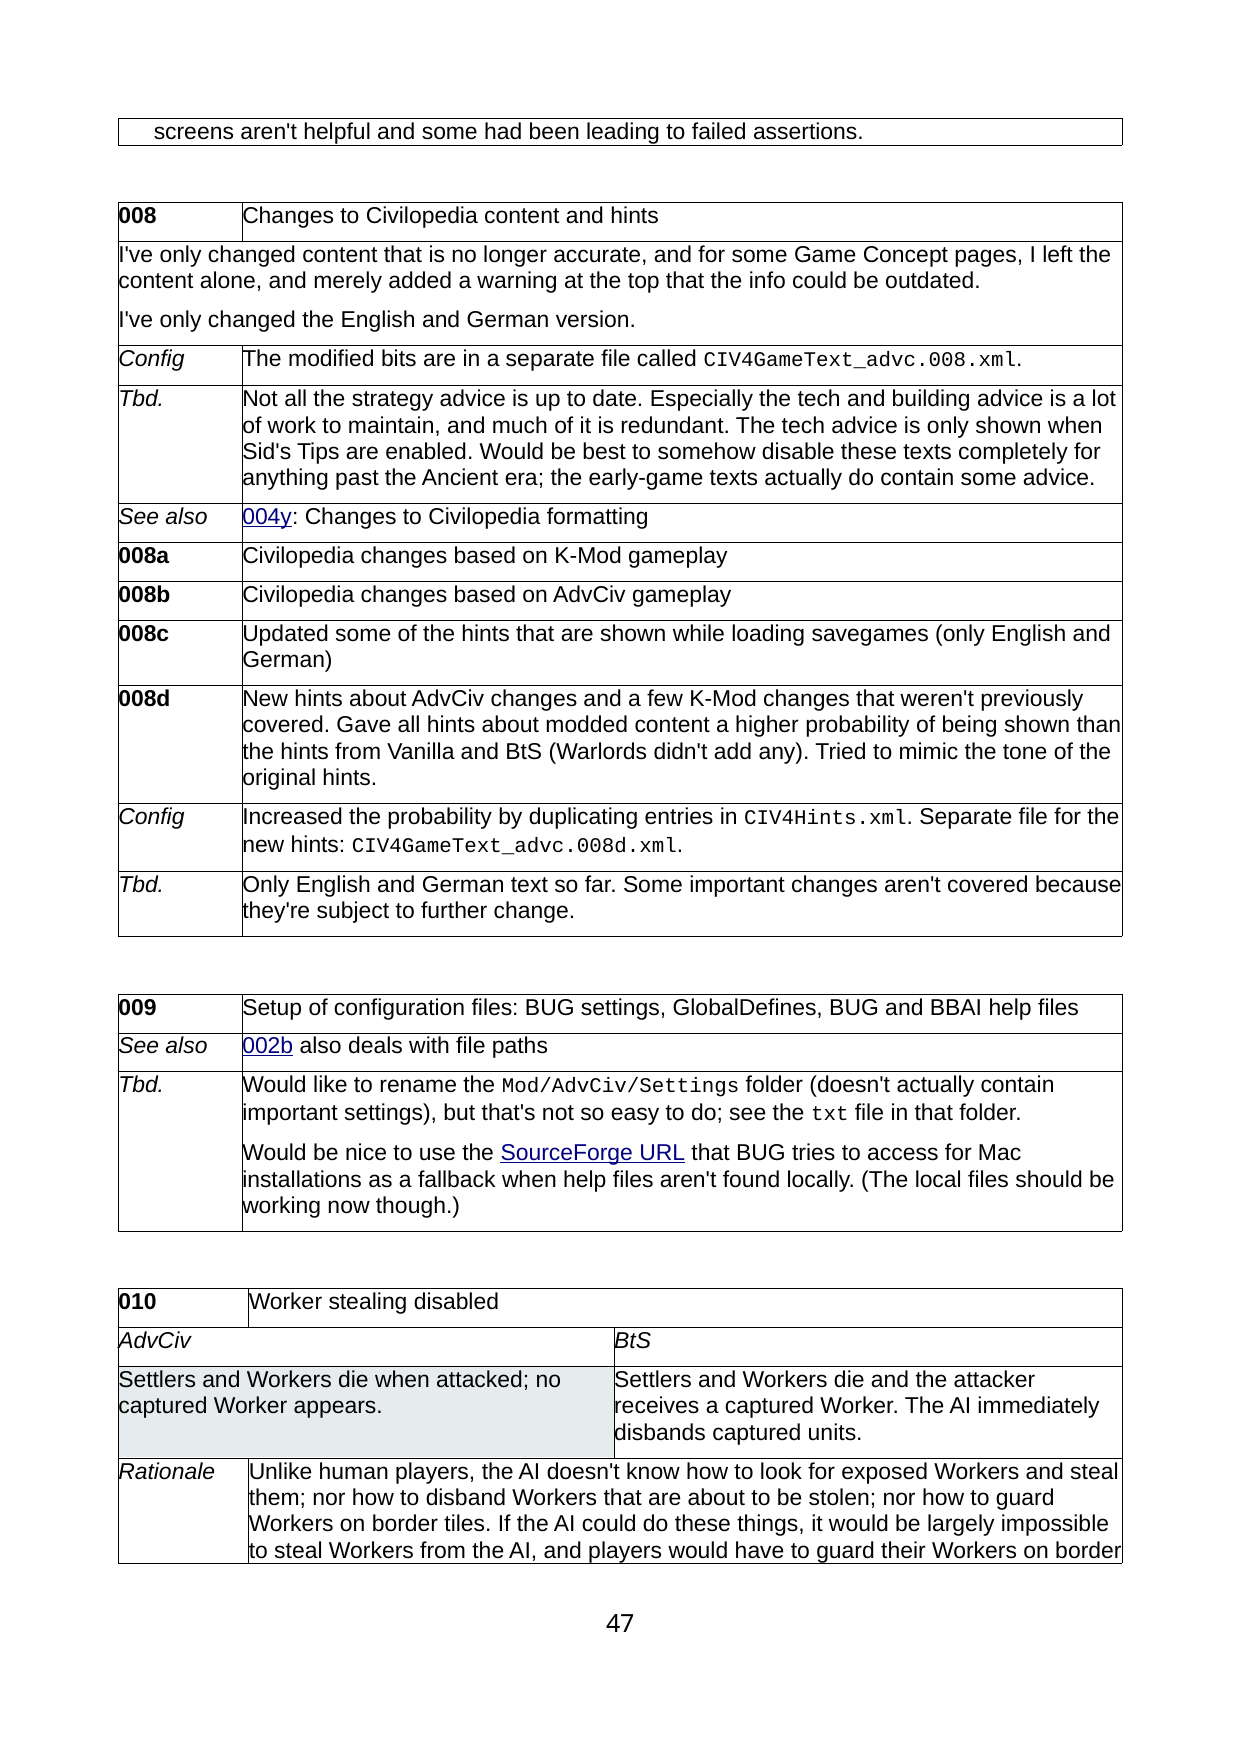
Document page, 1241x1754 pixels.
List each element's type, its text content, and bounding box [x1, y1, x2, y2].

table_cell See also [119, 504, 242, 542]
table_cell See also [119, 1034, 242, 1071]
table_cell Tbd. [119, 386, 242, 503]
table_cell Settlers and Workers die when attacked; no captured Worker appears. [119, 1367, 614, 1457]
table_cell 008b [119, 582, 242, 620]
table_cell Settlers and Workers die and the attacker receives a captured Worker. The AI immediately disbands captured units. [615, 1367, 1122, 1457]
table_cell AdvCiv [119, 1328, 614, 1366]
table_header Worker stealing disabled [249, 1289, 1122, 1327]
table_cell New hints about AdvCiv changes and a few K-Mod changes that weren't previously covered. Gave all hints about modded content a higher probability of being shown than the hints from Vanilla and BtS (Warlords didn't add any). Tried to mimic the tone of the original hints. [243, 686, 1122, 803]
table_cell 008c [119, 621, 242, 685]
table_cell 008a [119, 543, 242, 581]
table_cell Would like to rename the Mod/AdvCiv/Settings folder (doesn't actually contain important settings), but that's not so easy to do; see the txt file in that folder. Would be nice to use the SourceForge URL that BUG tries to access for Mac installations as a fallback when help files aren't found locally. (The local files should be working now though.) [243, 1072, 1122, 1231]
table_cell The modified bits are in a separate file called CIV4GameText_advc.008.xml. [243, 346, 1122, 385]
table_cell screens aren't helpful and some had been leading to failed assertions. [119, 119, 1122, 144]
table_cell Rationale [119, 1459, 248, 1563]
table_cell 004y: Changes to Civilopedia formatting [243, 504, 1122, 542]
table_header 008 [119, 203, 242, 241]
table_cell Not all the strategy advice is up to date. Especially the tech and building advice is a lot of work to maintain, and much of it is redundant. The tech advice is only shown when Sid's Tips are enabled. Would be best to somehow disable these texts completely for anything past the Ancient era; the early-game texts actually do contain some advice. [243, 386, 1122, 503]
table_header 010 [119, 1289, 248, 1327]
table_cell I've only changed content that is no longer accurate, and for some Game Concept pages, I left the content alone, and merely added a warning at the top that the info could be outdated. I've only changed the English and German version. [119, 242, 1122, 345]
table_cell Civilopedia changes based on K-Mod gameplay [243, 543, 1122, 581]
table_cell Config [119, 346, 242, 385]
table_cell Tbd. [119, 1072, 242, 1231]
table_cell Config [119, 804, 242, 871]
table_cell Unlike human players, the AI doesn't know how to look for exposed Workers and steal them; nor how to disband Workers that are about to be stolen; nor how to guard Workers on border tiles. If the AI could do these things, it would be largely impossible to steal Workers from the AI, and players would have to guard their Workers on border [249, 1459, 1122, 1563]
table_header Changes to Civilopedia content and hints [243, 203, 1122, 241]
table_cell Civilopedia changes based on AdvCiv gameplay [243, 582, 1122, 620]
table_header 009 [119, 995, 242, 1032]
table_cell Updated some of the hints that are shown while loading savegames (only English and German) [243, 621, 1122, 685]
table_cell Only English and German text so far. Some important changes aren't covered because they're subject to further change. [243, 872, 1122, 936]
table_cell 002b also deals with file paths [243, 1034, 1122, 1071]
table_cell 008d [119, 686, 242, 803]
table_cell Increased the probability by duplicating entries in CIV4Hints.xml. Separate file for the new hints: CIV4GameText_advc.008d.xml. [243, 804, 1122, 871]
table_cell BtS [615, 1328, 1122, 1366]
table_header Setup of configuration files: BUG settings, GlobalDefines, BUG and BBAI help files [243, 995, 1122, 1032]
table_cell Tbd. [119, 872, 242, 936]
